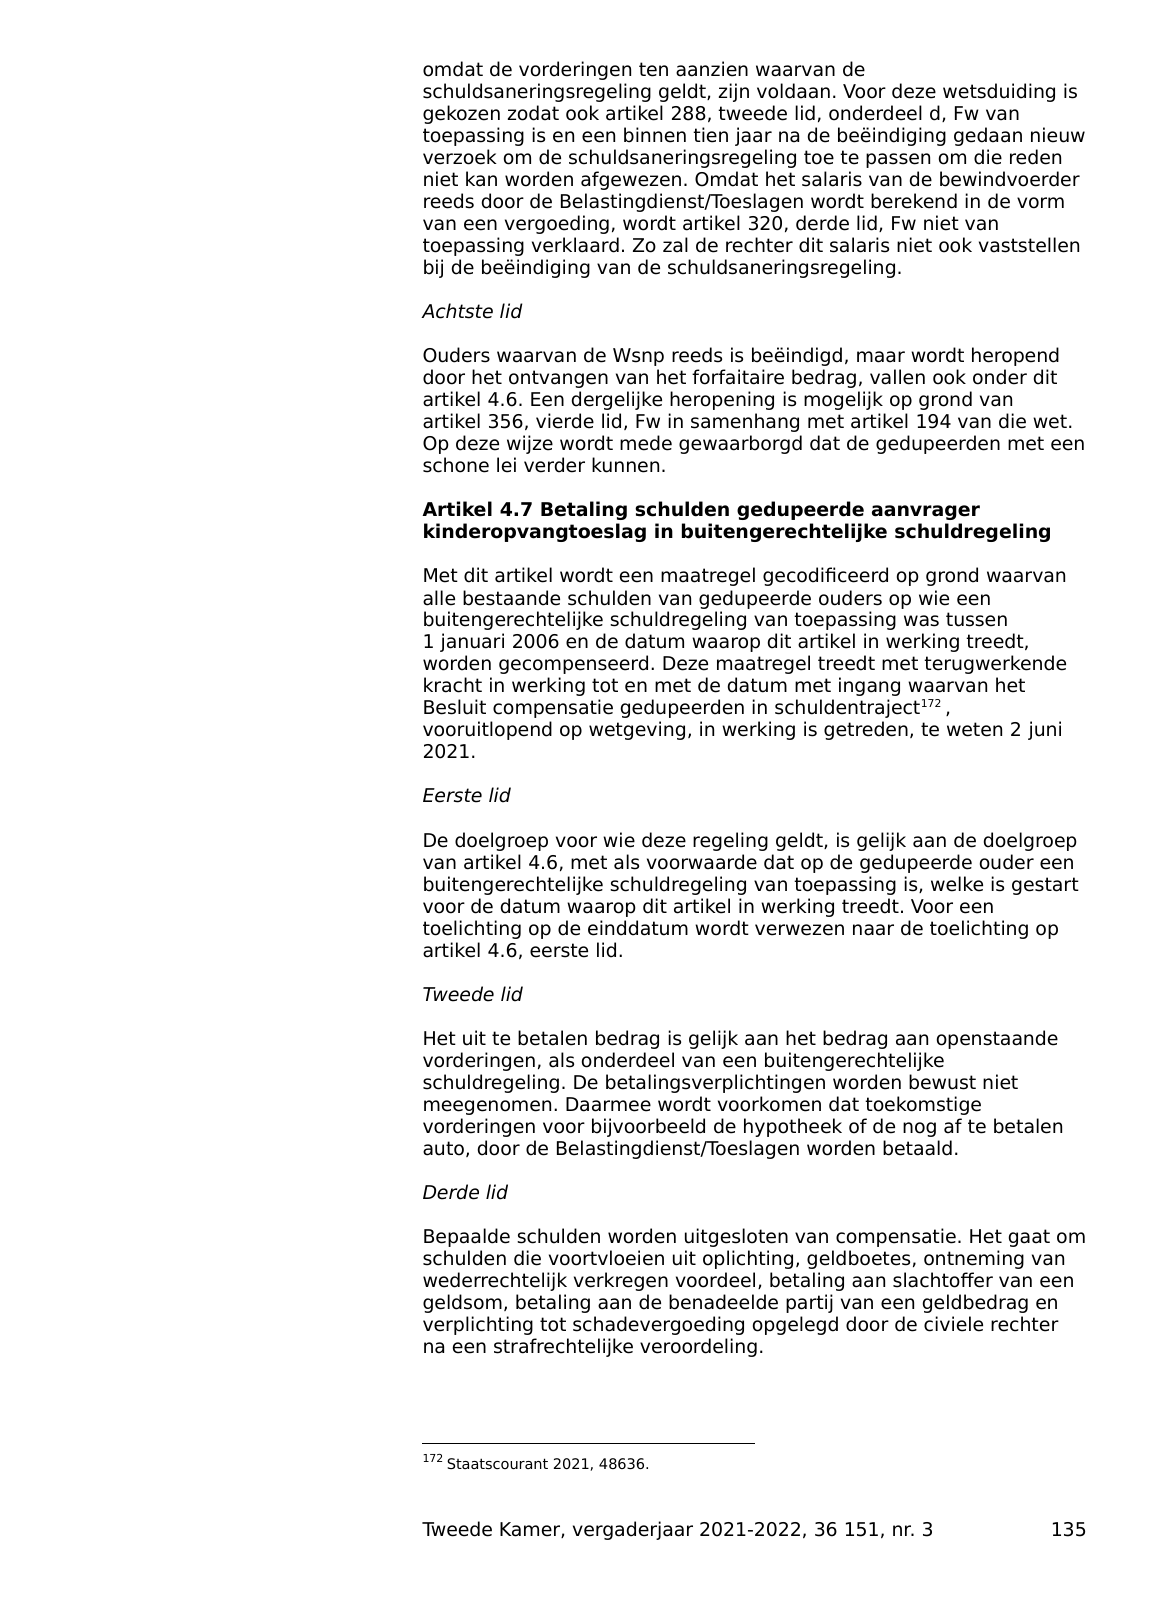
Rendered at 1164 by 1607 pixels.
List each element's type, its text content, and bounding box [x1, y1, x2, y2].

subtitle Derde lid [422, 1182, 1087, 1204]
text Staatscourant 2021, 48636. [422, 1452, 1087, 1474]
subtitle Tweede lid [422, 984, 1087, 1006]
subtitle Artikel 4.7 Betaling schulden gedupeerde aanvrager kinderopvangtoeslag in buitengerechtelijke schuldregeling [422, 499, 1087, 543]
text De doelgroep voor wie deze regeling geldt, is gelijk aan de doelgroep van artikel 4.6, met als voorwaarde dat op de gedupeerde ouder een buitengerechtelijke schuldregeling van toepassing is, welke is gestart voor de datum waarop dit artikel in werking treedt. Voor een toelichting op de einddatum wordt verwezen naar de toelichting op artikel 4.6, eerste lid. [422, 829, 1087, 961]
text Bepaalde schulden worden uitgesloten van compensatie. Het gaat om schulden die voortvloeien uit oplichting, geldboetes, ontneming van wederrechtelijk verkregen voordeel, betaling aan slachtoffer van een geldsom, betaling aan de benadeelde partij van een geldbedrag en verplichting tot schadevergoeding opgelegd door de civiele rechter na een strafrechtelijke veroordeling. [422, 1226, 1087, 1358]
text Met dit artikel wordt een maatregel gecodificeerd op grond waarvan alle bestaande schulden van gedupeerde ouders op wie een buitengerechtelijke schuldregeling van toepassing was tussen 1 januari 2006 en de datum waarop dit artikel in werking treedt, worden gecompenseerd. Deze maatregel treedt met terugwerkende kracht in werking tot en met de datum met ingang waarvan het Besluit compensatie gedupeerden in schuldentraject, vooruitlopend op wetgeving, in werking is getreden, te weten 2 juni 2021. [422, 565, 1087, 763]
text Ouders waarvan de Wsnp reeds is beëindigd, maar wordt heropend door het ontvangen van het forfaitaire bedrag, vallen ook onder dit artikel 4.6. Een dergelijke heropening is mogelijk op grond van artikel 356, vierde lid, Fw in samenhang met artikel 194 van die wet. Op deze wijze wordt mede gewaarborgd dat de gedupeerden met een schone lei verder kunnen. [422, 345, 1087, 477]
text Het uit te betalen bedrag is gelijk aan het bedrag aan openstaande vorderingen, als onderdeel van een buitengerechtelijke schuldregeling. De betalingsverplichtingen worden bewust niet meegenomen. Daarmee wordt voorkomen dat toekomstige vorderingen voor bijvoorbeeld de hypotheek of de nog af te betalen auto, door de Belastingdienst/Toeslagen worden betaald. [422, 1028, 1087, 1160]
subtitle Achtste lid [422, 301, 1087, 323]
text omdat de vorderingen ten aanzien waarvan de schuldsaneringsregeling geldt, zijn voldaan. Voor deze wetsduiding is gekozen zodat ook artikel 288, tweede lid, onderdeel d, Fw van toepassing is en een binnen tien jaar na de beëindiging gedaan nieuw verzoek om de schuldsaneringsregeling toe te passen om die reden niet kan worden afgewezen. Omdat het salaris van de bewindvoerder reeds door de Belastingdienst/Toeslagen wordt berekend in de vorm van een vergoeding, wordt artikel 320, derde lid, Fw niet van toepassing verklaard. Zo zal de rechter dit salaris niet ook vaststellen bij de beëindiging van de schuldsaneringsregeling. [422, 59, 1087, 279]
subtitle Eerste lid [422, 785, 1087, 807]
